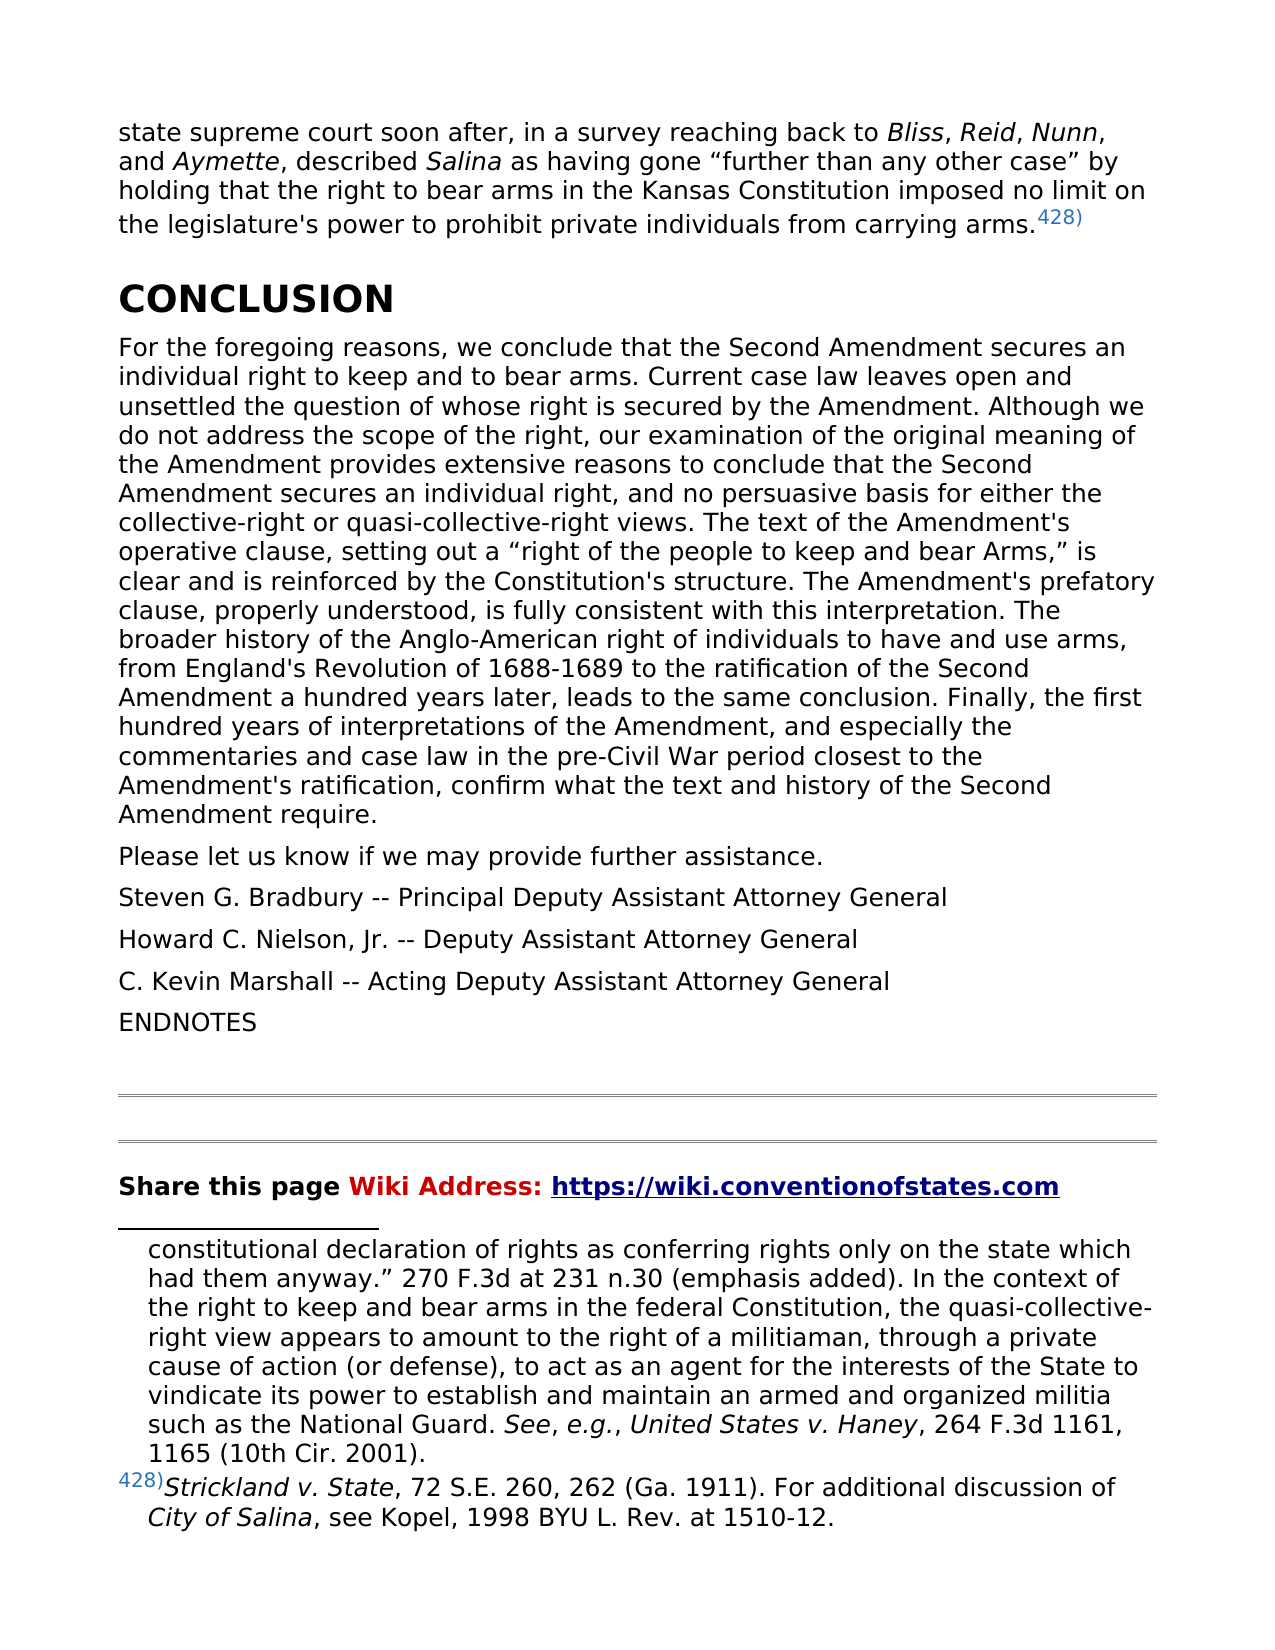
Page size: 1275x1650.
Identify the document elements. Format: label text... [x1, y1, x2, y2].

text ENDNOTES [118, 1008, 1157, 1067]
text Howard C. Nielson, Jr. -- Deputy Assistant Attorney General [118, 925, 1157, 954]
text C. Kevin Marshall -- Acting Deputy Assistant Attorney General [118, 967, 1157, 996]
text state supreme court soon after, in a survey reaching back to Bliss, Reid, Nunn, and Aymette, described Salina as having gone “further than any other case” by holding that the right to bear arms in the Kansas Constitution imposed no limit on the legislature's power to prohibit private individuals from carrying arms. [118, 118, 1157, 240]
text Steven G. Bradbury -- Principal Deputy Assistant Attorney General [118, 883, 1157, 912]
text Share this page Wiki Address: https://wiki.conventionofstates.com [118, 1172, 1157, 1201]
text For the foregoing reasons, we conclude that the Second Amendment secures an individual right to keep and to bear arms. Current case law leaves open and unsettled the question of whose right is secured by the Amendment. Although we do not address the scope of the right, our examination of the original meaning of the Amendment provides extensive reasons to conclude that the Second Amendment secures an individual right, and no persuasive basis for either the collective-right or quasi-collective-right views. The text of the Amendment's operative clause, setting out a “right of the people to keep and bear Arms,” is clear and is reinforced by the Constitution's structure. The Amendment's prefatory clause, properly understood, is fully consistent with this interpretation. The broader history of the Anglo-American right of individuals to have and use arms, from England's Revolution of 1688-1689 to the ratification of the Second Amendment a hundred years later, leads to the same conclusion. Finally, the first hundred years of interpretations of the Amendment, and especially the commentaries and case law in the pre-Civil War period closest to the Amendment's ratification, confirm what the text and history of the Second Amendment require. [118, 333, 1157, 829]
text constitutional declaration of rights as conferring rights only on the state which had them anyway.” 270 F.3d at 231 n.30 (emphasis added). In the context of the right to keep and bear arms in the federal Constitution, the quasi-collective-right view appears to amount to the right of a militiaman, through a private cause of action (or defense), to act as an agent for the interests of the State to vindicate its power to establish and maintain an armed and organized militia such as the National Guard. See, e.g., United States v. Haney, 264 F.3d 1161, 1165 (10th Cir. 2001). [118, 1235, 1157, 1469]
text Strickland v. State, 72 S.E. 260, 262 (Ga. 1911). For additional discussion of City of Salina, see Kopel, 1998 BYU L. Rev. at 1510-12. [118, 1469, 1157, 1532]
text Please let us know if we may provide further assistance. [118, 842, 1157, 871]
subtitle CONCLUSION [118, 277, 1157, 321]
